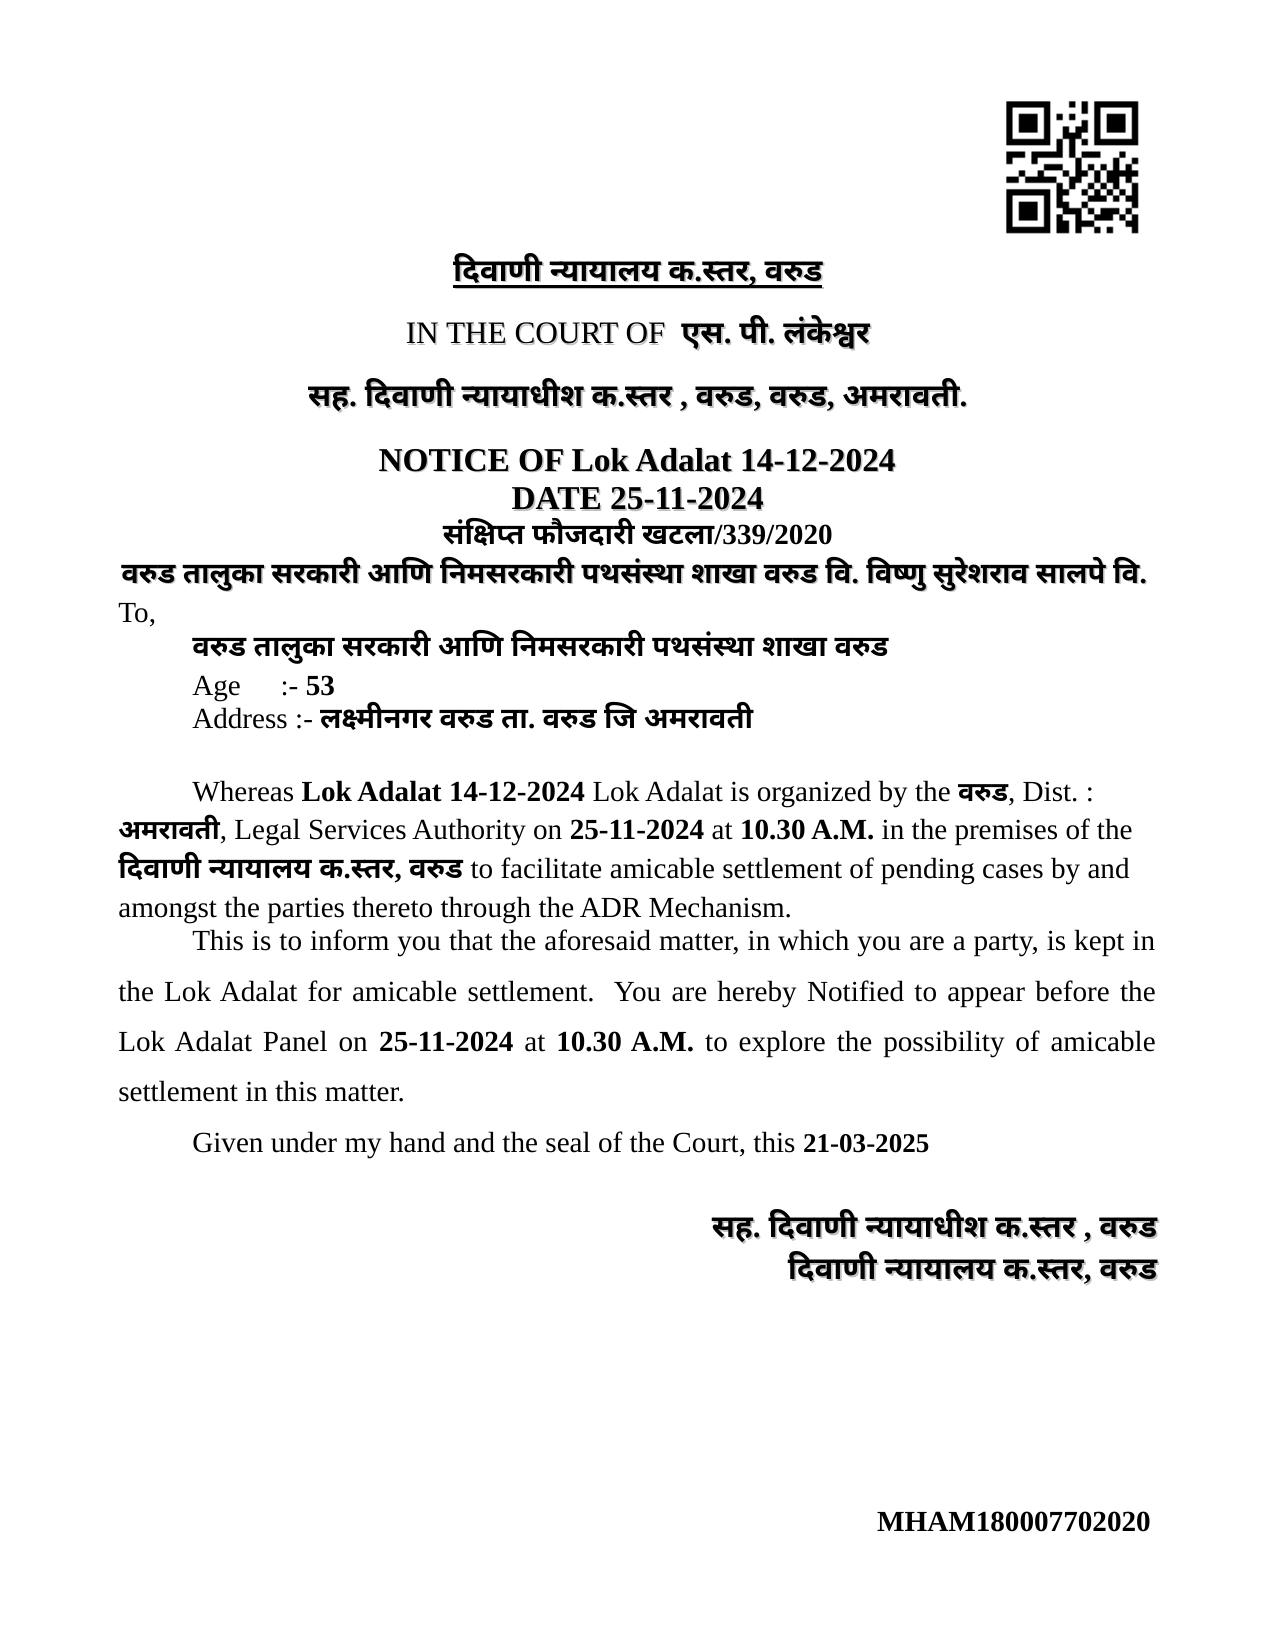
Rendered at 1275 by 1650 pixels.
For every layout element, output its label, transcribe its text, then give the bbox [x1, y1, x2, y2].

text दिवाणी न्यायालय क.स्तर, वरुड [118, 252, 1157, 294]
text IN THE COURT OF एस. पी. लंकेश्वर [118, 314, 1157, 356]
text दिवाणी न्यायालय क.स्तर, वरुड [118, 1251, 1157, 1292]
text वरुड तालुका सरकारी आणि निमसरकारी पथसंस्था शाखा वरुड [118, 629, 1157, 668]
text Address :- लक्ष्मीनगर वरुड ता. वरुड जि अमरावती [118, 701, 1157, 741]
table_header MHAM180007702020 [864, 1499, 1156, 1543]
text NOTICE OF Lok Adalat 14-12-2024 [118, 440, 1157, 478]
table_cell [864, 85, 1156, 252]
text DATE 25-11-2024 [118, 478, 1157, 517]
text Whereas Lok Adalat 14-12-2024 Lok Adalat is organized by the वरुड, Dist. : अमरावती, Legal Services Authority on 25-11-2024 at 10.30 A.M. in the premises of the दिवाणी न्यायालय क.स्तर, वरुड to facilitate amicable settlement of pending cases by and amongst the parties thereto through the ADR Mechanism. [118, 774, 1157, 923]
text Given under my hand and the seal of the Court, this 21-03-2025 [118, 1125, 1157, 1158]
text This is to inform you that the aforesaid matter, in which you are a party, is kept in the Lok Adalat for amicable settlement. You are hereby Notified to appear before the Lok Adalat Panel on 25-11-2024 at 10.30 A.M. to explore the possibility of amicable settlement in this matter. [118, 923, 1157, 1108]
text Age :- 53 [118, 668, 1157, 701]
text संक्षिप्त फौजदारी खटला/339/2020 [118, 517, 1157, 556]
text सह. दिवाणी न्यायाधीश क.स्तर , वरुड [118, 1209, 1157, 1251]
text वरुड तालुका सरकारी आणि निमसरकारी पथसंस्था शाखा वरुड वि. विष्णु सुरेशराव सालपे वि. [118, 556, 1157, 595]
text सह. दिवाणी न्यायाधीश क.स्तर , वरुड, वरुड, अमरावती. [118, 377, 1157, 419]
text To, [118, 595, 1157, 629]
picture [994, 89, 1151, 246]
